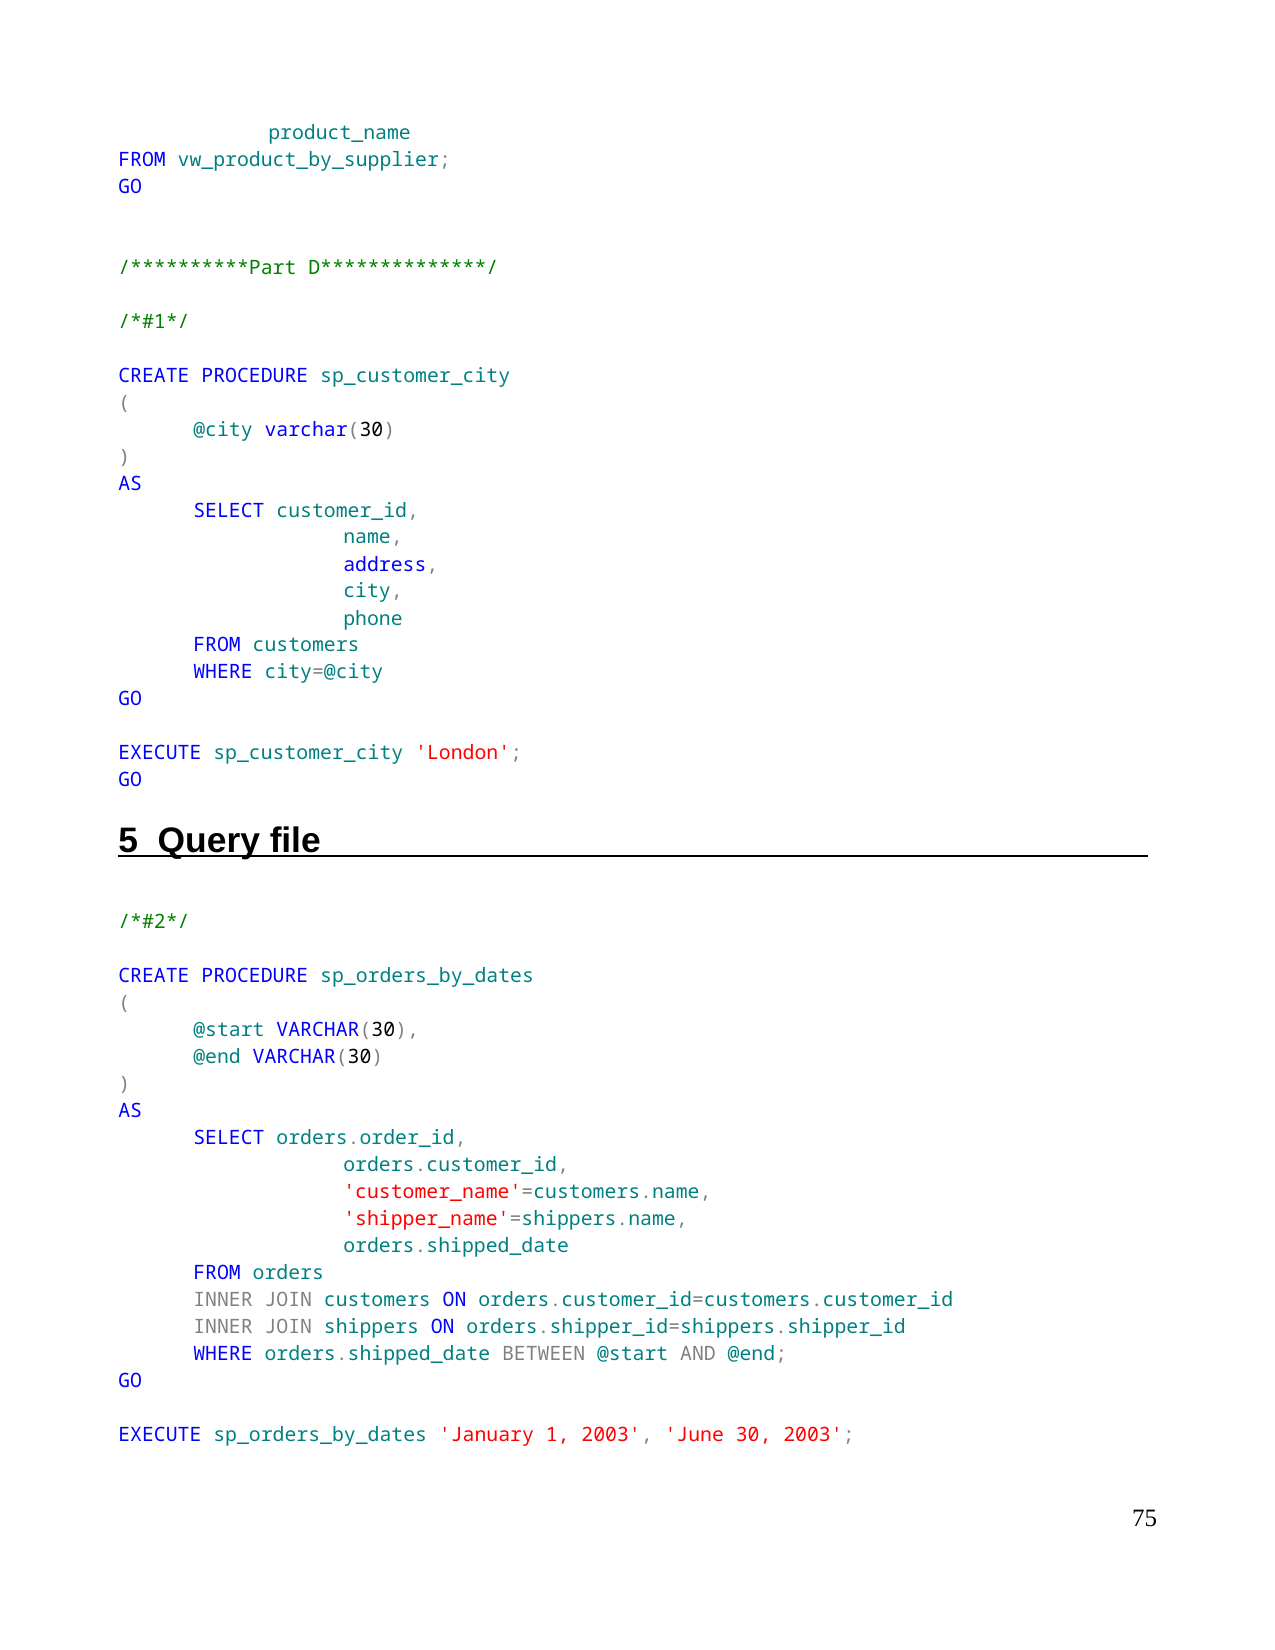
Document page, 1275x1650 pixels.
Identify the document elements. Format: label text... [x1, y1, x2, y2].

text ) [118, 442, 1157, 469]
text EXECUTE sp_orders_by_dates 'January 1, 2003', 'June 30, 2003'; [118, 1420, 1157, 1447]
text INNER JOIN shippers ON orders.shipper_id=shippers.shipper_id [118, 1312, 1157, 1339]
text 'customer_name'=customers.name, [118, 1177, 1157, 1204]
text /*#2*/ [118, 907, 1157, 934]
text ( [118, 988, 1157, 1015]
text GO [118, 685, 1157, 712]
text INNER JOIN customers ON orders.customer_id=customers.customer_id [118, 1285, 1157, 1312]
text SELECT customer_id, [118, 496, 1157, 523]
text SELECT orders.order_id, [118, 1123, 1157, 1150]
text @start VARCHAR(30), [118, 1015, 1157, 1042]
text FROM orders [118, 1258, 1157, 1285]
text orders.customer_id, [118, 1150, 1157, 1177]
text @city varchar(30) [118, 415, 1157, 442]
text FROM customers [118, 631, 1157, 658]
text ( [118, 388, 1157, 415]
text phone [118, 604, 1157, 631]
text name, [118, 523, 1157, 550]
text product_name [118, 118, 1157, 145]
text WHERE city=@city [118, 658, 1157, 685]
text 5 Query file [118, 819, 1157, 860]
text @end VARCHAR(30) [118, 1042, 1157, 1069]
text FROM vw_product_by_supplier; [118, 145, 1157, 172]
text address, [118, 550, 1157, 577]
text ) [118, 1069, 1157, 1096]
text /**********Part D**************/ [118, 253, 1157, 280]
text 'shipper_name'=shippers.name, [118, 1204, 1157, 1231]
text CREATE PROCEDURE sp_customer_city [118, 361, 1157, 388]
text WHERE orders.shipped_date BETWEEN @start AND @end; [118, 1339, 1157, 1366]
text orders.shipped_date [118, 1231, 1157, 1258]
text AS [118, 1096, 1157, 1123]
text GO [118, 172, 1157, 199]
text EXECUTE sp_customer_city 'London'; [118, 739, 1157, 766]
text /*#1*/ [118, 307, 1157, 334]
text GO [118, 1366, 1157, 1393]
text CREATE PROCEDURE sp_orders_by_dates [118, 961, 1157, 988]
text city, [118, 577, 1157, 604]
text GO [118, 766, 1157, 793]
text AS [118, 469, 1157, 496]
